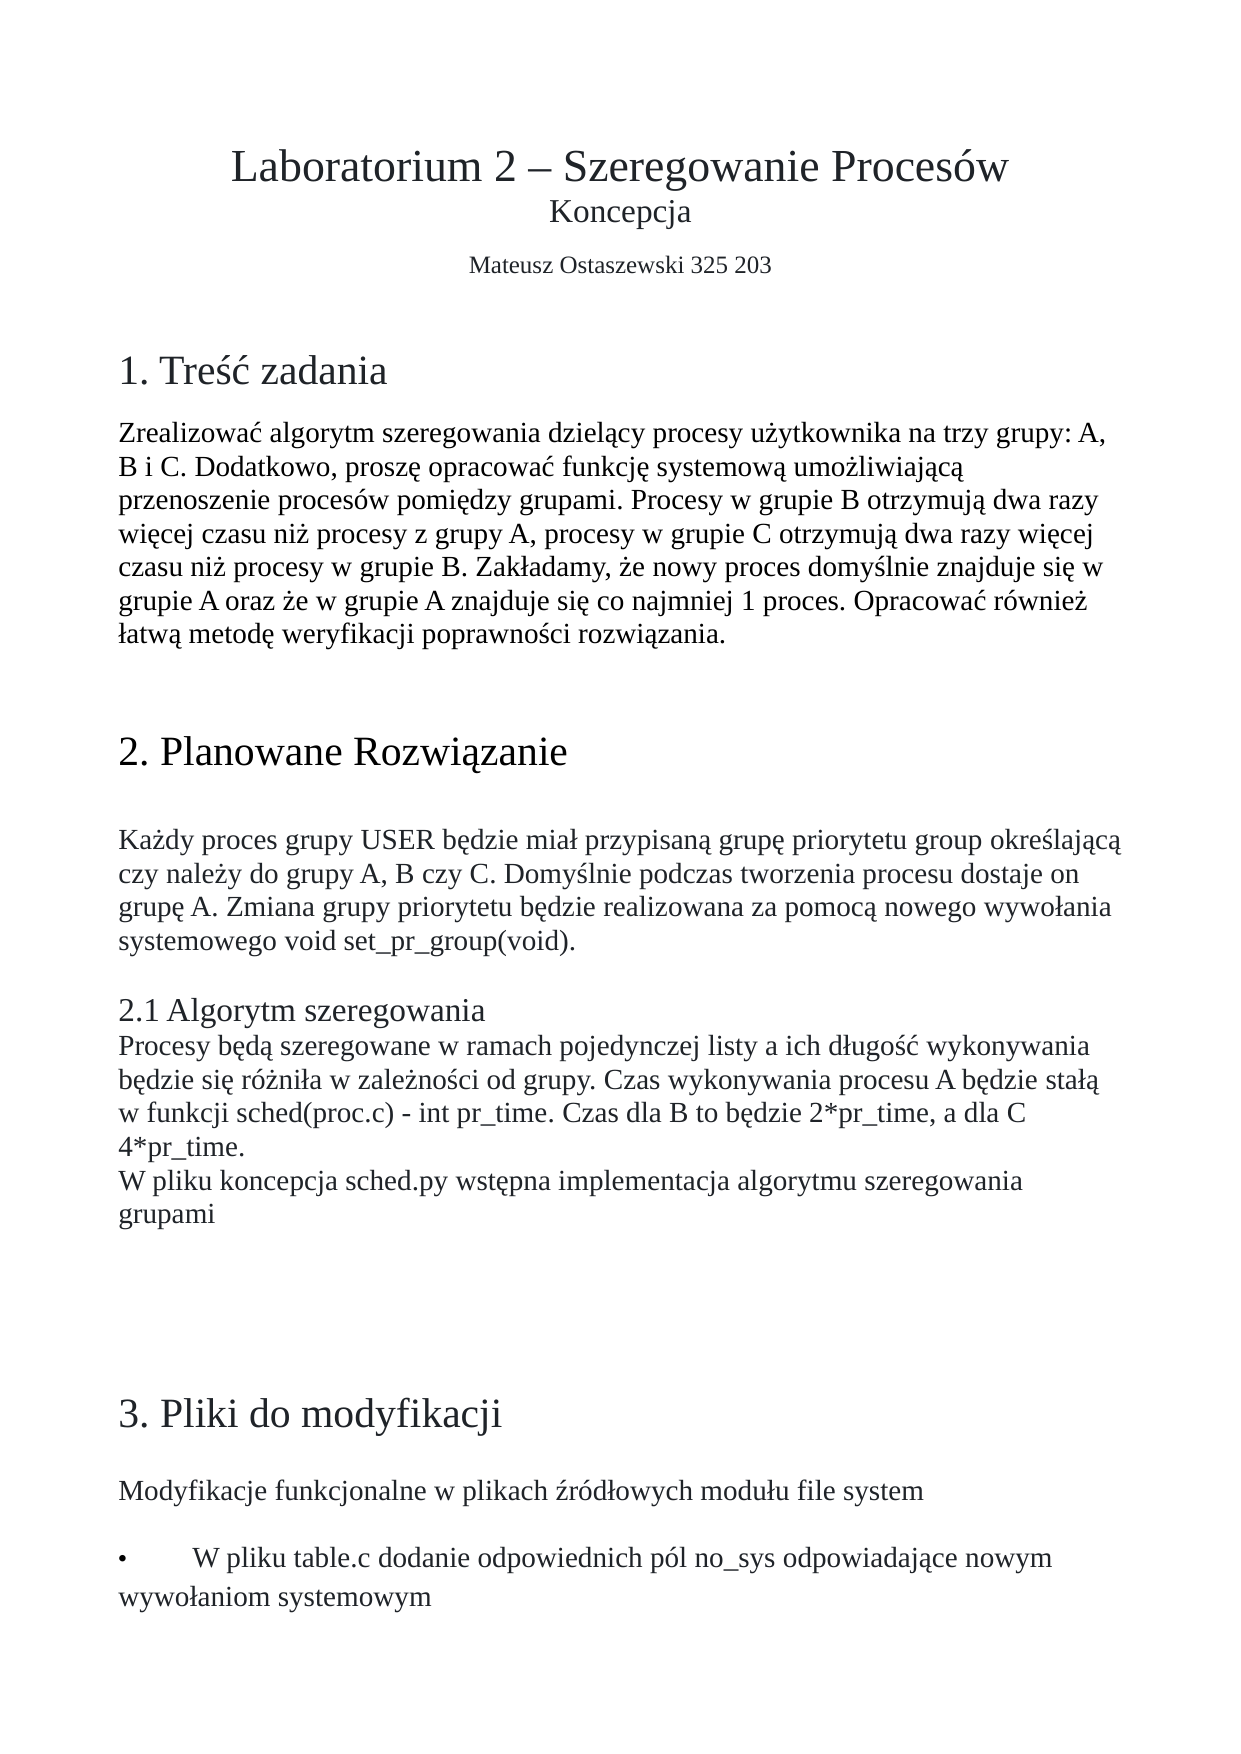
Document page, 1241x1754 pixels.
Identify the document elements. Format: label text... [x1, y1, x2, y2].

text 1. Treść zadania [118, 346, 1122, 393]
subtitle Laboratorium 2 – Szeregowanie Procesów [118, 139, 1122, 192]
subtitle 3. Pliki do modyfikacji [118, 1388, 1122, 1436]
text Każdy proces grupy USER będzie miał przypisaną grupę priorytetu group określającą czy należy do grupy A, B czy C. Domyślnie podczas tworzenia procesu dostaje on grupę A. Zmiana grupy priorytetu będzie realizowana za pomocą nowego wywołania systemowego void set_pr_group(void). [118, 822, 1122, 957]
list W pliku table.c dodanie odpowiednich pól no_sys odpowiadające nowym wywołaniom systemowym [118, 1540, 1122, 1612]
text Koncepcja [118, 192, 1122, 230]
text 2. Planowane Rozwiązanie [118, 727, 1122, 774]
subtitle Modyfikacje funkcjonalne w plikach źródłowych modułu file system [118, 1473, 1122, 1507]
text Zrealizować algorytm szeregowania dzielący procesy użytkownika na trzy grupy: A, B i C. Dodatkowo, proszę opracować funkcję systemową umożliwiającą przenoszenie procesów pomiędzy grupami. Procesy w grupie B otrzymują dwa razy więcej czasu niż procesy z grupy A, procesy w grupie C otrzymują dwa razy więcej czasu niż procesy w grupie B. Zakładamy, że nowy proces domyślnie znajduje się w grupie A oraz że w grupie A znajduje się co najmniej 1 proces. Opracować również łatwą metodę weryfikacji poprawności rozwiązania. [118, 415, 1122, 650]
text Mateusz Ostaszewski 325 203 [118, 250, 1122, 279]
text W pliku koncepcja sched.py wstępna implementacja algorytmu szeregowania grupami [118, 1163, 1122, 1230]
text Procesy będą szeregowane w ramach pojedynczej listy a ich długość wykonywania będzie się różniła w zależności od grupy. Czas wykonywania procesu A będzie stałą w funkcji sched(proc.c) - int pr_time. Czas dla B to będzie 2*pr_time, a dla C 4*pr_time. [118, 1028, 1122, 1163]
text 2.1 Algorytm szeregowania [118, 990, 1122, 1028]
